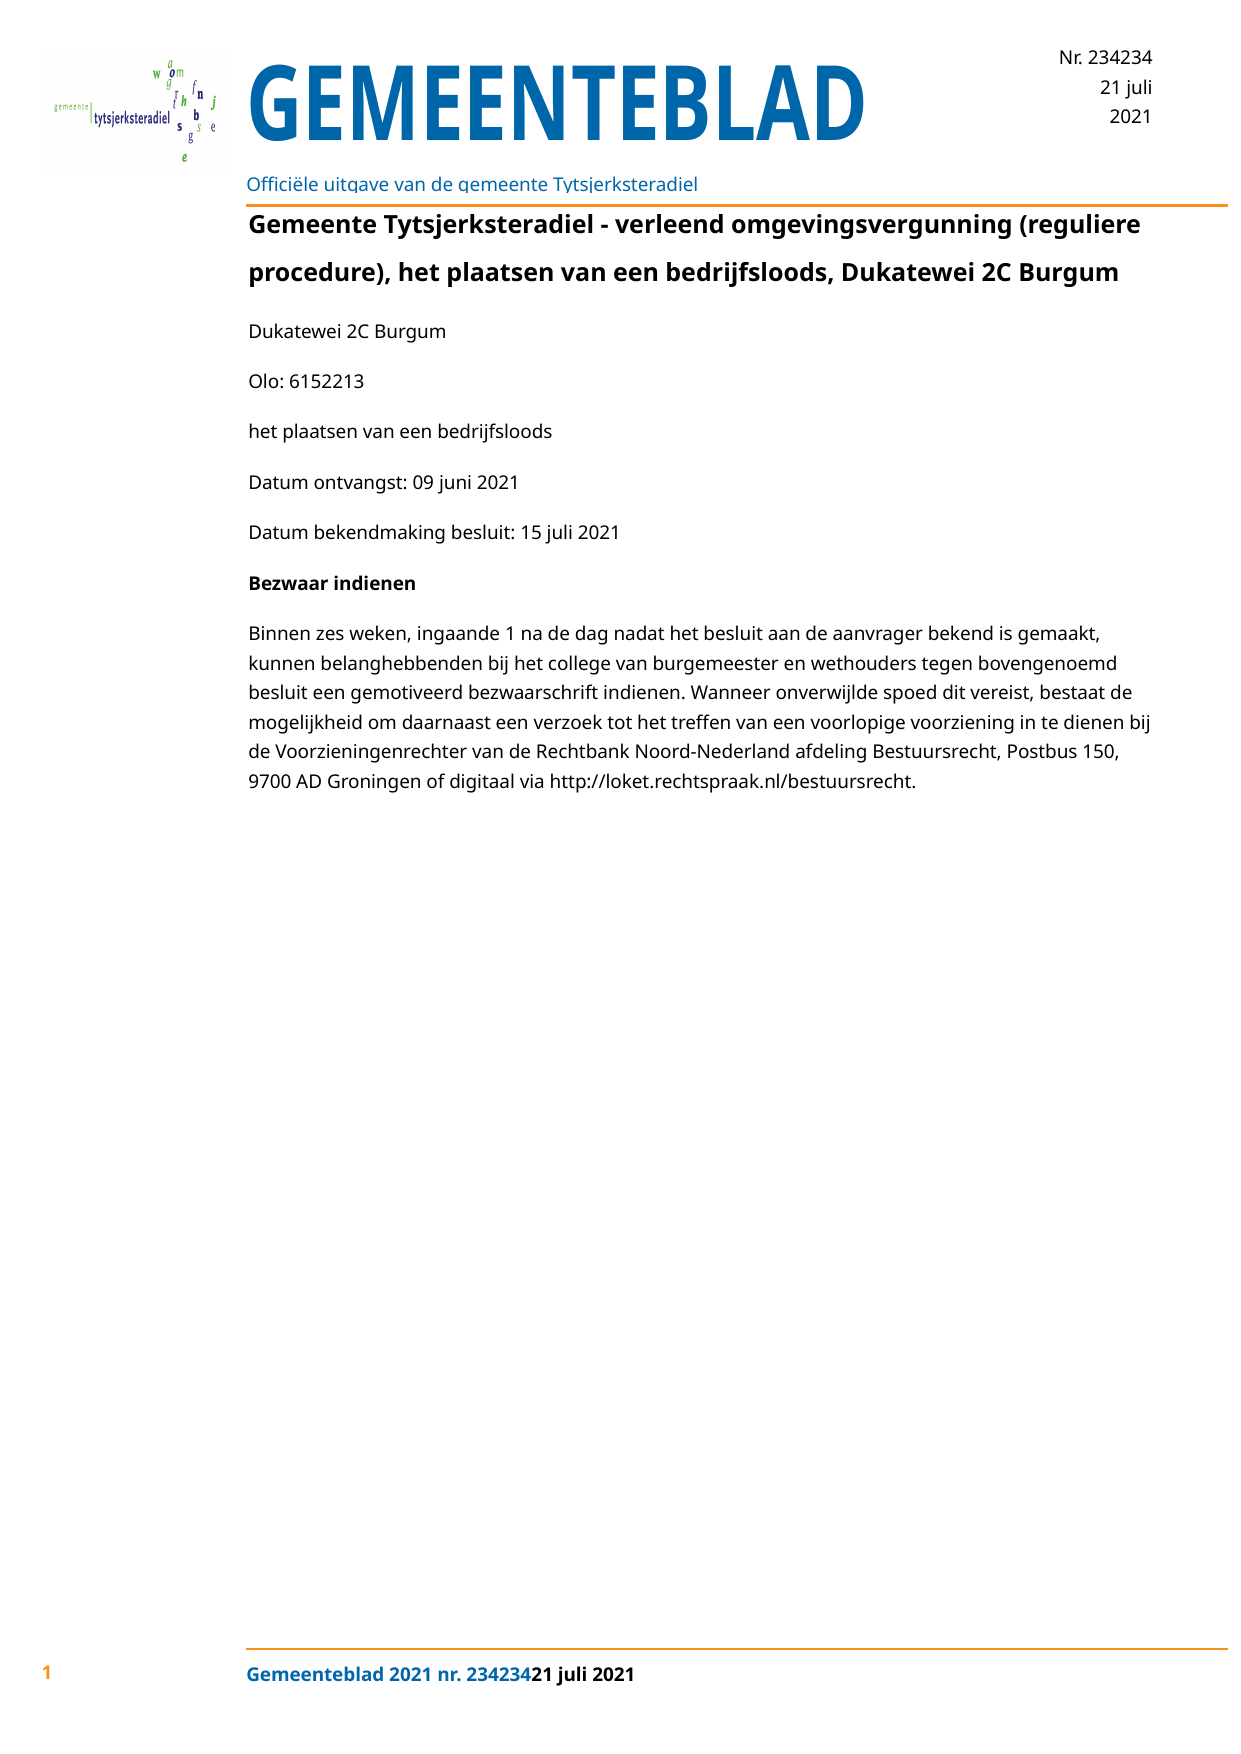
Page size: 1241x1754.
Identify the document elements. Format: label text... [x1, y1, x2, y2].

text Olo: 6152213 [248, 368, 1152, 394]
text Datum bekendmaking besluit: 15 juli 2021 [248, 519, 1152, 545]
text Gemeente Tytsjerksteradiel - verleend omgevingsvergunning (reguliere procedure), het plaatsen van een bedrijfsloods, Dukatewei 2C Burgum [248, 207, 1152, 288]
picture [41, 47, 231, 172]
text Binnen zes weken, ingaande 1 na de dag nadat het besluit aan de aanvrager bekend is gemaakt, kunnen belanghebbenden bij het college van burgemeester en wethouders tegen bovengenoemd besluit een gemotiveerd bezwaarschrift indienen. Wanneer onverwijlde spoed dit vereist, bestaat de mogelijkheid om daarnaast een verzoek tot het treffen van een voorlopige voorziening in te dienen bij de Voorzieningenrechter van de Rechtbank Noord-Nederland afdeling Bestuursrecht, Postbus 150, 9700 AD Groningen of digitaal via http://loket.rechtspraak.nl/bestuursrecht. [248, 620, 1152, 794]
text Datum ontvangst: 09 juni 2021 [248, 469, 1152, 495]
text het plaatsen van een bedrijfsloods [248, 419, 1152, 444]
text Dukatewei 2C Burgum [248, 318, 1152, 344]
text Bezwaar indienen [248, 570, 1152, 596]
